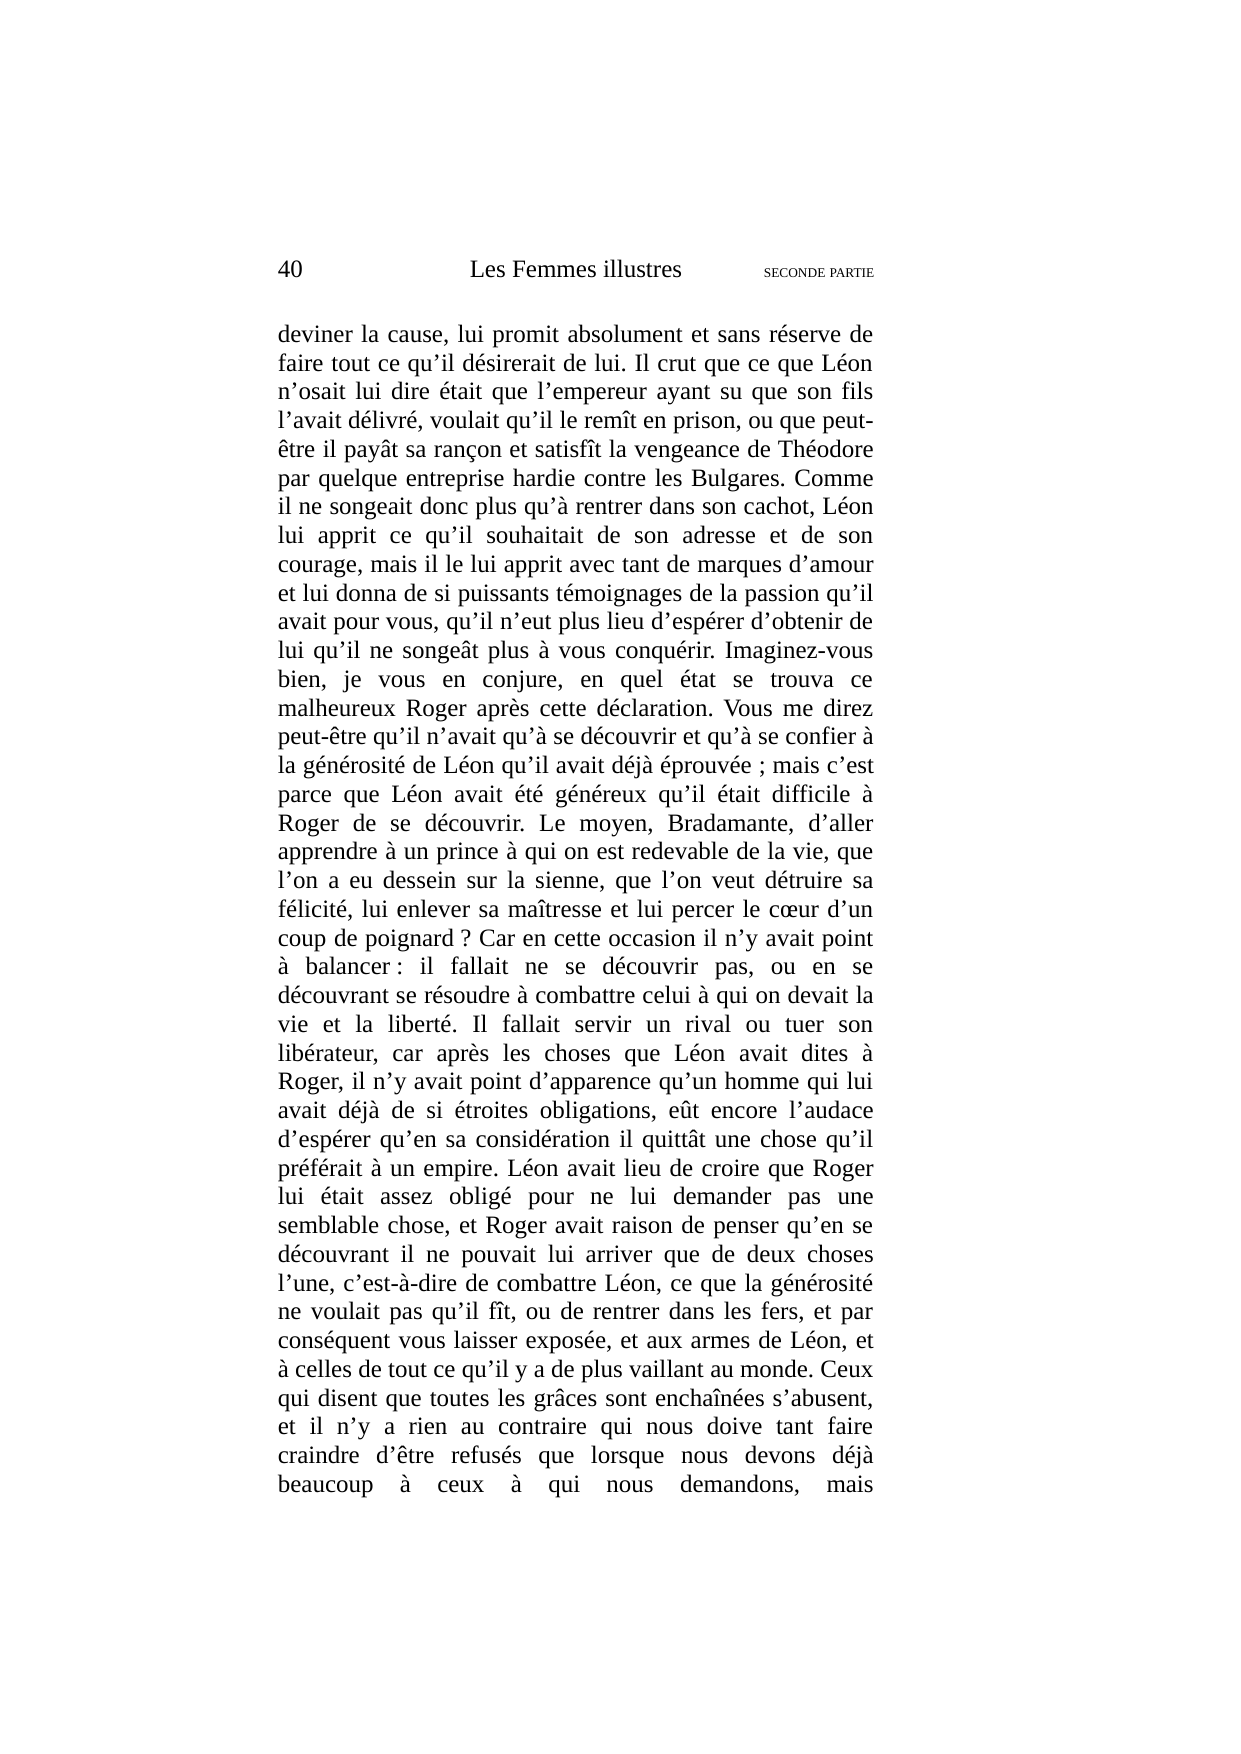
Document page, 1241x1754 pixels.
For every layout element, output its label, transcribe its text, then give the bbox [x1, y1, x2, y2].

text deviner la cause, lui promit absolument et sans réserve de faire tout ce qu’il désirerait de lui. Il crut que ce que Léon n’osait lui dire était que l’empereur ayant su que son fils l’avait délivré, voulait qu’il le remît en prison, ou que peut-être il payât sa rançon et satisfît la vengeance de Théodore par quelque entreprise hardie contre les Bulgares. Comme il ne songeait donc plus qu’à rentrer dans son cachot, Léon lui apprit ce qu’il souhaitait de son adresse et de son courage, mais il le lui apprit avec tant de marques d’amour et lui donna de si puissants témoignages de la passion qu’il avait pour vous, qu’il n’eut plus lieu d’espérer d’obtenir de lui qu’il ne songeât plus à vous conquérir. Imaginez-vous bien, je vous en conjure, en quel état se trouva ce malheureux Roger après cette déclaration. Vous me direz peut-être qu’il n’avait qu’à se découvrir et qu’à se confier à la générosité de Léon qu’il avait déjà éprouvée ; mais c’est parce que Léon avait été généreux qu’il était difficile à Roger de se découvrir. Le moyen, Bradamante, d’aller apprendre à un prince à qui on est redevable de la vie, que l’on a eu dessein sur la sienne, que l’on veut détruire sa félicité, lui enlever sa maîtresse et lui percer le cœur d’un coup de poignard ? Car en cette occasion il n’y avait point à balancer : il fallait ne se découvrir pas, ou en se découvrant se résoudre à combattre celui à qui on devait la vie et la liberté. Il fallait servir un rival ou tuer son libérateur, car après les choses que Léon avait dites à Roger, il n’y avait point d’apparence qu’un homme qui lui avait déjà de si étroites obligations, eût encore l’audace d’espérer qu’en sa considération il quittât une chose qu’il préférait à un empire. Léon avait lieu de croire que Roger lui était assez obligé pour ne lui demander pas une semblable chose, et Roger avait raison de penser qu’en se découvrant il ne pouvait lui arriver que de deux choses l’une, c’est-à-dire de combattre Léon, ce que la générosité ne voulait pas qu’il fît, ou de rentrer dans les fers, et par conséquent vous laisser exposée, et aux armes de Léon, et à celles de tout ce qu’il y a de plus vaillant au monde. Ceux qui disent que toutes les grâces sont enchaînées s’abusent, et il n’y a rien au contraire qui nous doive tant faire craindre d’être refusés que lorsque nous devons déjà beaucoup à ceux à qui nous demandons, mais [278, 319, 874, 1498]
